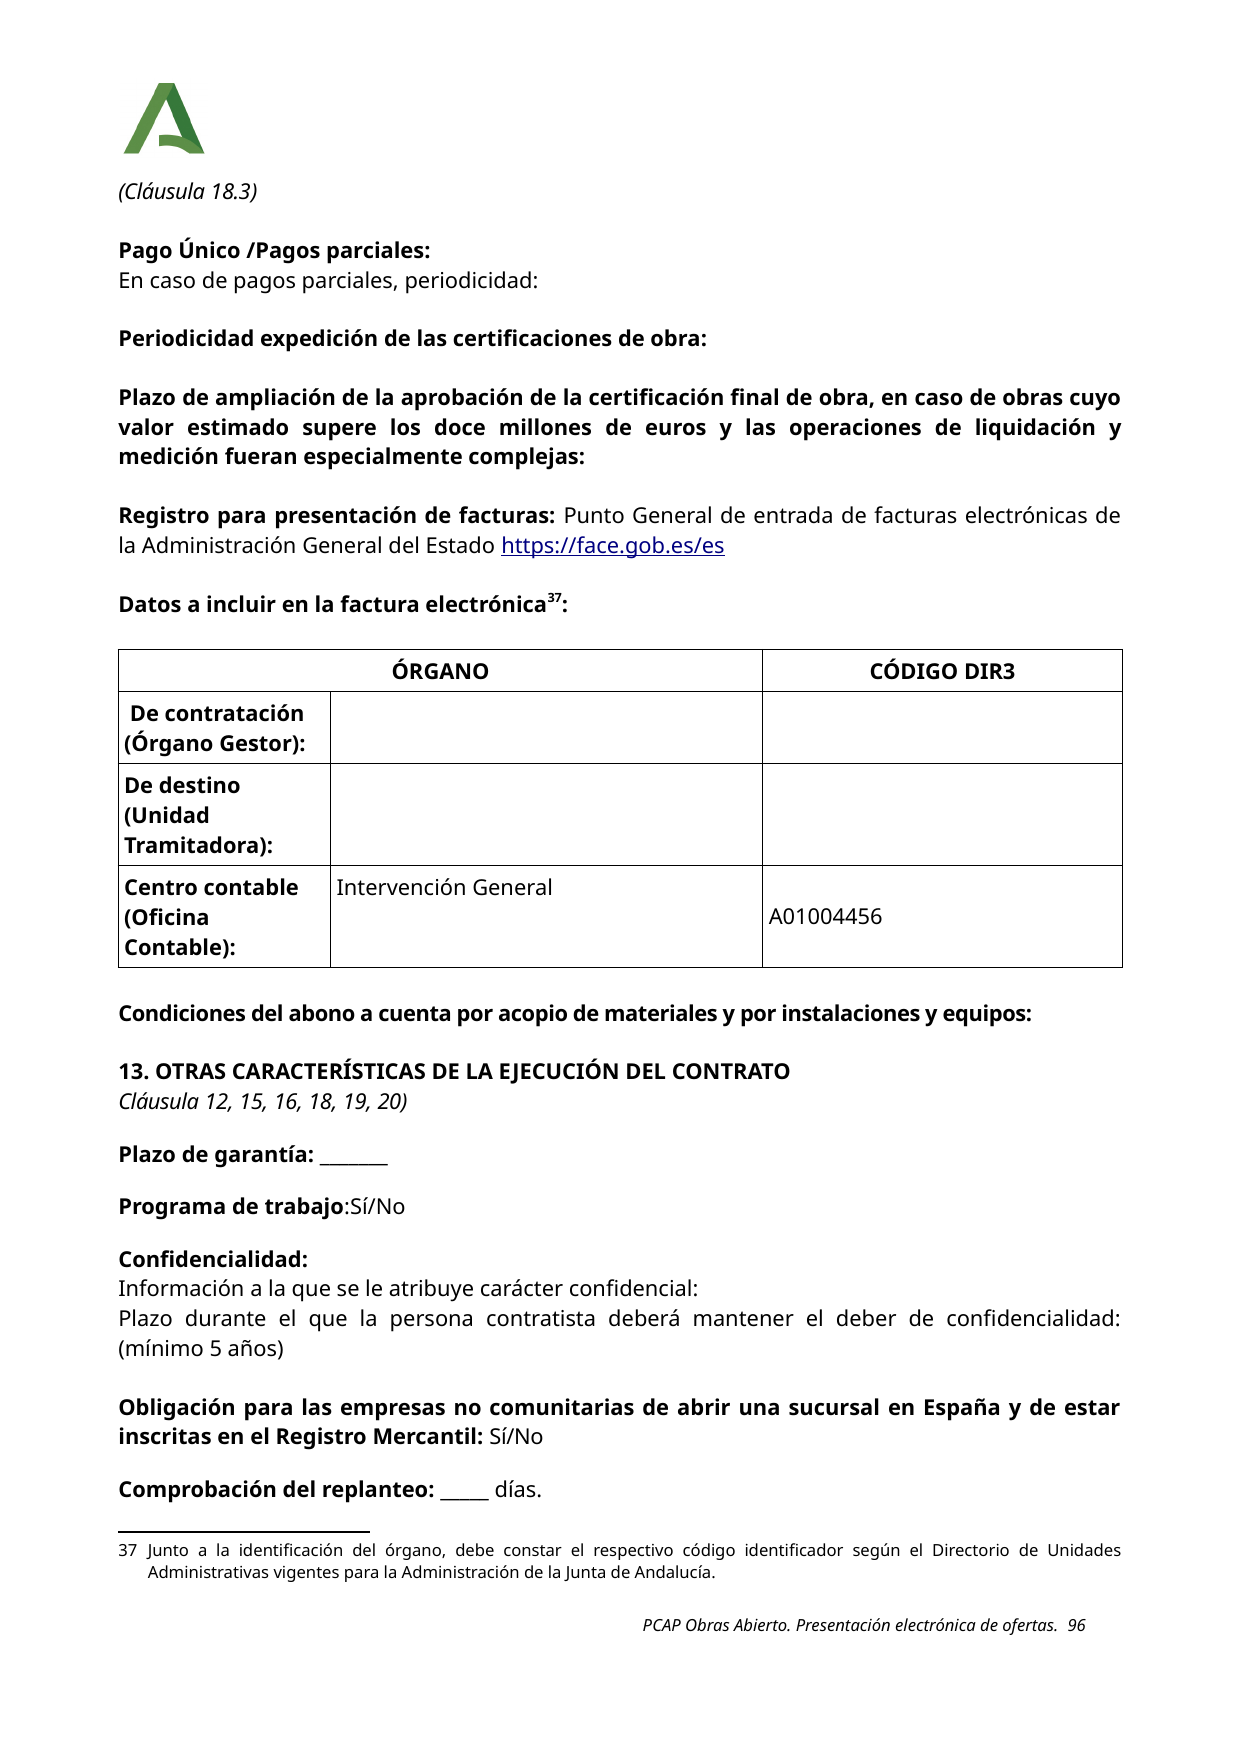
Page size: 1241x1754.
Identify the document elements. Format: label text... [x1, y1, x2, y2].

text Plazo de ampliación de la aprobación de la certificación final de obra, en caso de obras cuyo valor estimado supere los doce millones de euros y las operaciones de liquidación y medición fueran especialmente complejas: [118, 382, 1122, 471]
table_header ÓRGANO [119, 650, 762, 691]
table_cell [763, 764, 1122, 865]
text Obligación para las empresas no comunitarias de abrir una sucursal en España y de estar inscritas en el Registro Mercantil: Sí/No [118, 1392, 1122, 1451]
table_cell Intervención General [331, 866, 762, 967]
text Programa de trabajo:Sí/No [118, 1191, 1122, 1221]
text Periodicidad expedición de las certificaciones de obra: [118, 323, 1122, 353]
text Comprobación del replanteo: _____ días. [118, 1474, 1122, 1504]
table_cell [331, 764, 762, 865]
table_cell [331, 692, 762, 763]
table_cell De destino (Unidad Tramitadora): [119, 764, 330, 865]
text Datos a incluir en la factura electrónica: [118, 589, 1122, 619]
text Plazo durante el que la persona contratista deberá mantener el deber de confidencialidad: (mínimo 5 años) [118, 1303, 1122, 1363]
text Confidencialidad: [118, 1244, 1122, 1273]
table_cell Centro contable (Oficina Contable): [119, 866, 330, 967]
text Registro para presentación de facturas: Punto General de entrada de facturas electrónicas de la Administración General del Estado https://face.gob.es/es [118, 500, 1122, 559]
table_cell De contratación (Órgano Gestor): [119, 692, 330, 763]
text Información a la que se le atribuye carácter confidencial: [118, 1273, 1122, 1303]
text (Cláusula 18.3) [118, 176, 1122, 206]
text Cláusula 12, 15, 16, 18, 19, 20) [118, 1086, 1122, 1116]
table_header CÓDIGO DIR3 [763, 650, 1122, 691]
text 13. OTRAS CARACTERÍSTICAS DE LA EJECUCIÓN DEL CONTRATO [118, 1056, 1122, 1086]
text Plazo de garantía: _______ [118, 1139, 1122, 1168]
text Condiciones del abono a cuenta por acopio de materiales y por instalaciones y equipos: [118, 998, 1122, 1028]
text Junto a la identificación del órgano, debe constar el respectivo código identificador según el Directorio de Unidades Administrativas vigentes para la Administración de la Junta de Andalucía. [118, 1538, 1122, 1584]
table_cell A01004456 [763, 866, 1122, 967]
picture [119, 78, 209, 158]
text Pago Único /Pagos parciales: [118, 235, 1122, 265]
table_cell [763, 692, 1122, 763]
text En caso de pagos parciales, periodicidad: [118, 265, 1122, 294]
